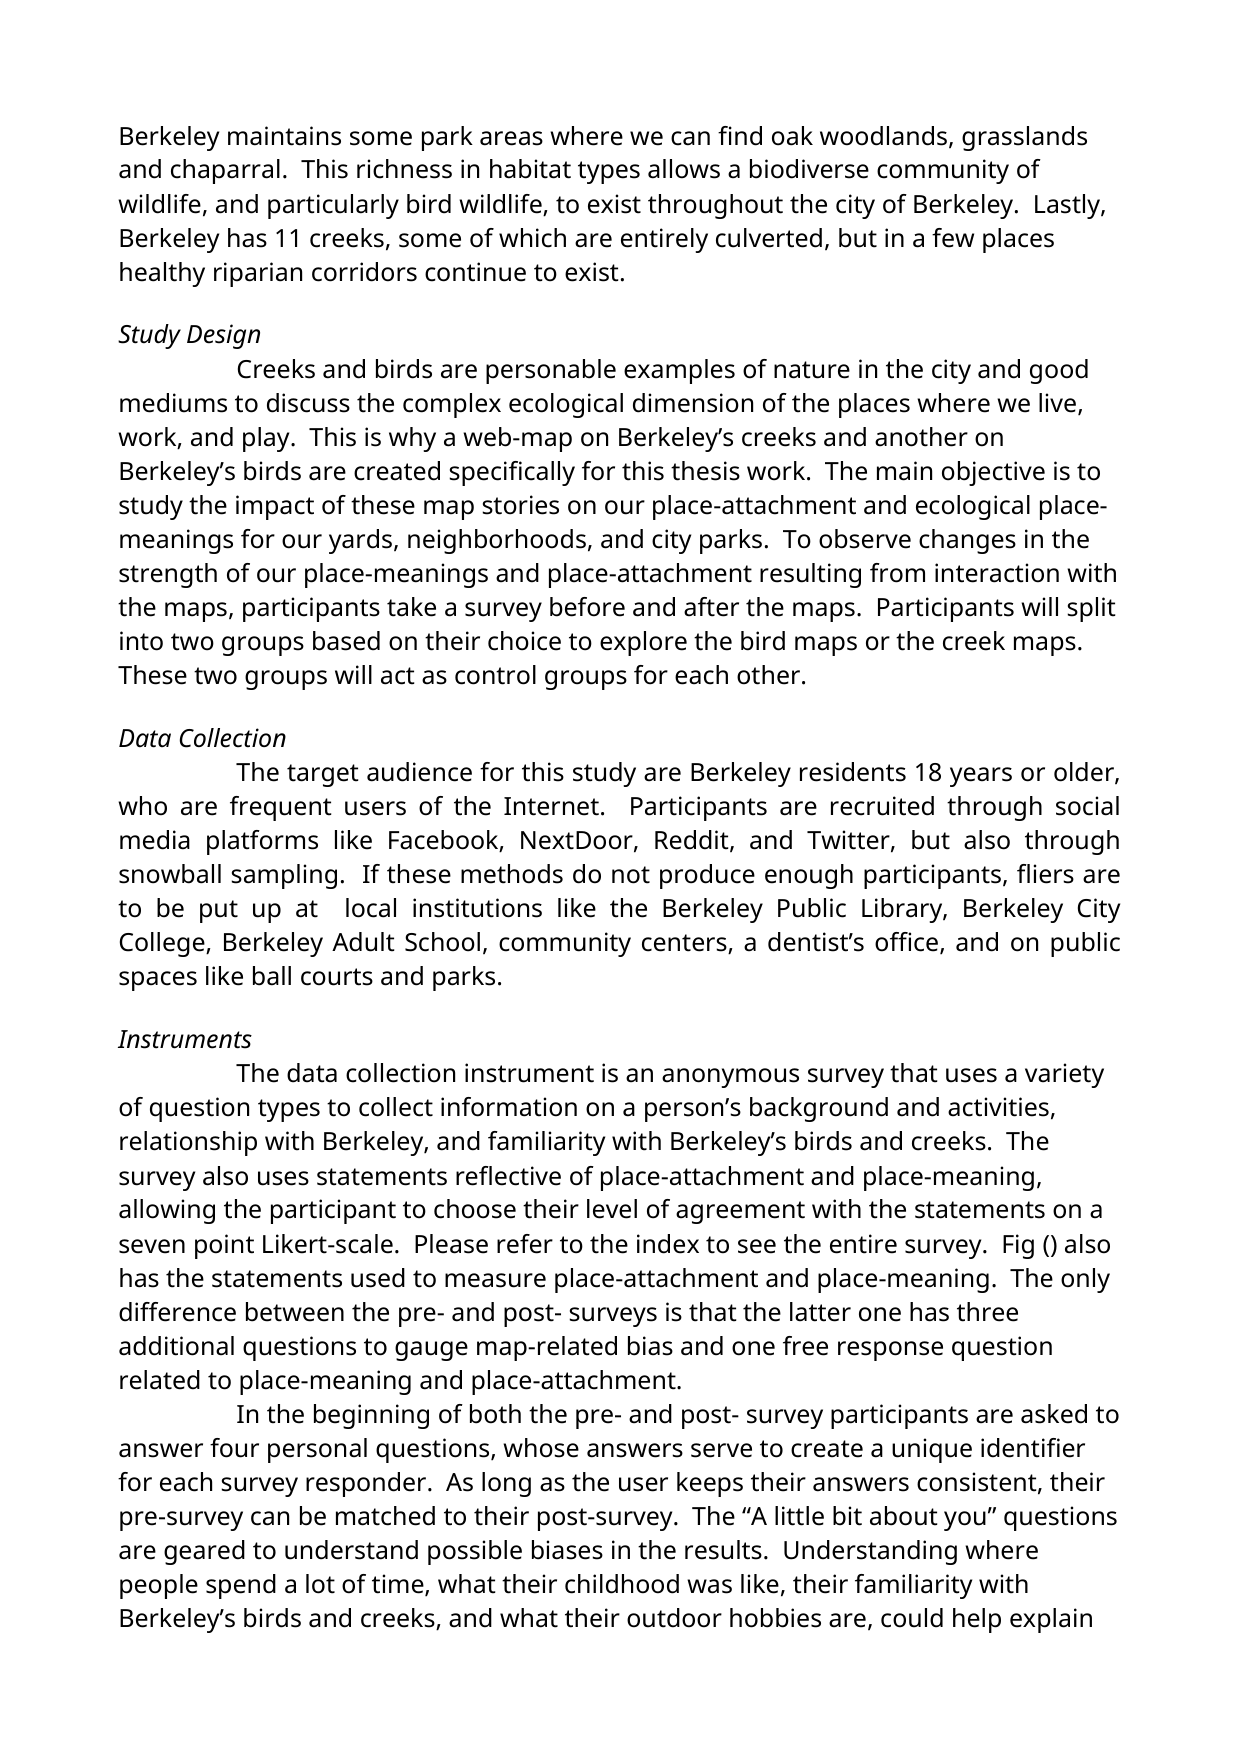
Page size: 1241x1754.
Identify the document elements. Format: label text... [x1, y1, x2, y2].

text Creeks and birds are personable examples of nature in the city and good mediums to discuss the complex ecological dimension of the places where we live, work, and play. This is why a web-map on Berkeley’s creeks and another on Berkeley’s birds are created specifically for this thesis work. The main objective is to study the impact of these map stories on our place-attachment and ecological place-meanings for our yards, neighborhoods, and city parks. To observe changes in the strength of our place-meanings and place-attachment resulting from interaction with the maps, participants take a survey before and after the maps. Participants will split into two groups based on their choice to explore the bird maps or the creek maps. These two groups will act as control groups for each other. [118, 351, 1122, 692]
text The target audience for this study are Berkeley residents 18 years or older, who are frequent users of the Internet. Participants are recruited through social media platforms like Facebook, NextDoor, Reddit, and Twitter, but also through snowball sampling. If these methods do not produce enough participants, fliers are to be put up at local institutions like the Berkeley Public Library, Berkeley City College, Berkeley Adult School, community centers, a dentist’s office, and on public spaces like ball courts and parks. [118, 755, 1122, 993]
text Instruments [118, 1022, 1122, 1056]
text In the beginning of both the pre- and post- survey participants are asked to answer four personal questions, whose answers serve to create a unique identifier for each survey responder. As long as the user keeps their answers consistent, their pre-survey can be matched to their post-survey. The “A little bit about you” questions are geared to understand possible biases in the results. Understanding where people spend a lot of time, what their childhood was like, their familiarity with Berkeley’s birds and creeks, and what their outdoor hobbies are, could help explain [118, 1397, 1122, 1635]
text Berkeley maintains some park areas where we can find oak woodlands, grasslands and chaparral. This richness in habitat types allows a biodiverse community of wildlife, and particularly bird wildlife, to exist throughout the city of Berkeley. Lastly, Berkeley has 11 creeks, some of which are entirely culverted, but in a few places healthy riparian corridors continue to exist. [118, 118, 1122, 288]
text Data Collection [118, 721, 1122, 755]
text The data collection instrument is an anonymous survey that uses a variety of question types to collect information on a person’s background and activities, relationship with Berkeley, and familiarity with Berkeley’s birds and creeks. The survey also uses statements reflective of place-attachment and place-meaning, allowing the participant to choose their level of agreement with the statements on a seven point Likert-scale. Please refer to the index to see the entire survey. Fig () also has the statements used to measure place-attachment and place-meaning. The only difference between the pre- and post- surveys is that the latter one has three additional questions to gauge map-related bias and one free response question related to place-meaning and place-attachment. [118, 1056, 1122, 1397]
text Study Design [118, 317, 1122, 351]
